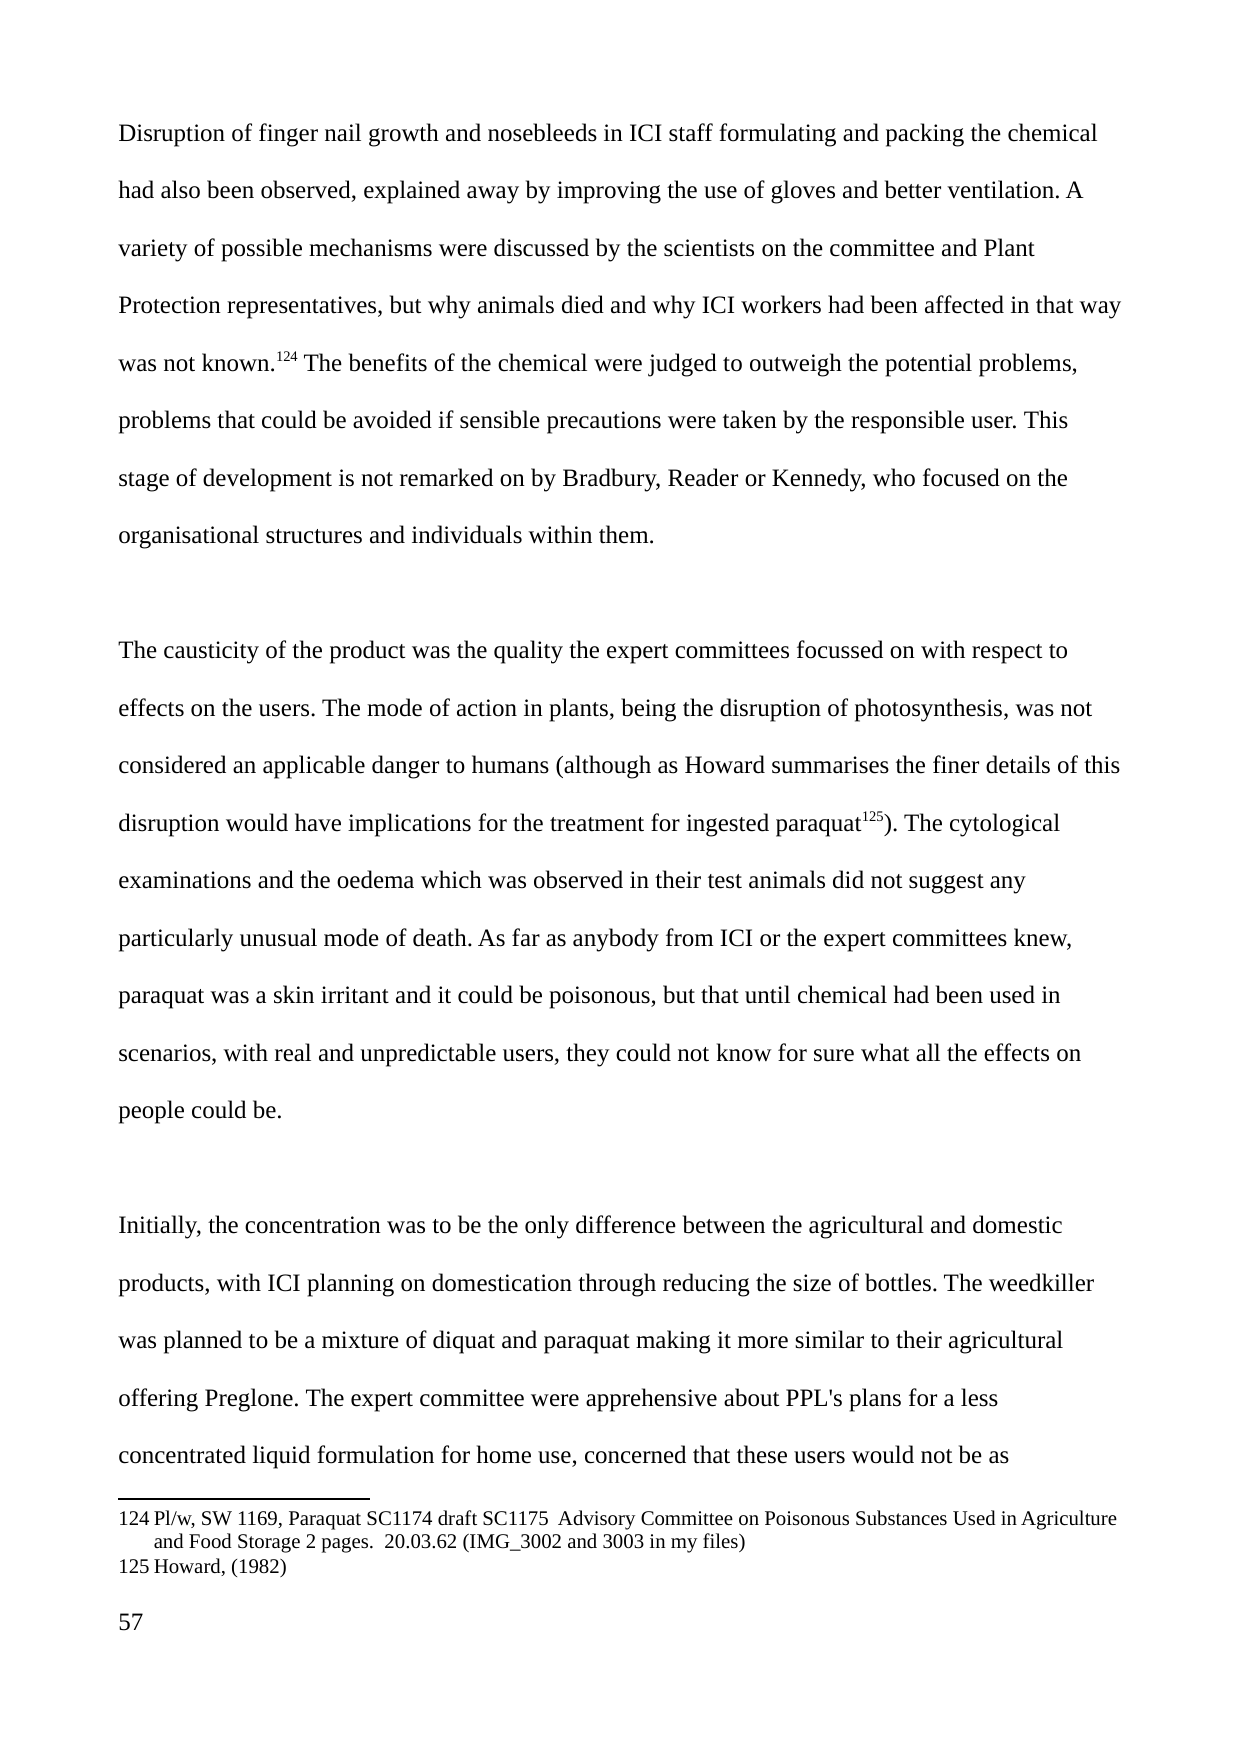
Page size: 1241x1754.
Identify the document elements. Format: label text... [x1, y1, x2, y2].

text Initially, the concentration was to be the only difference between the agricultural and domestic products, with ICI planning on domestication through reducing the size of bottles. The weedkiller was planned to be a mixture of diquat and paraquat making it more similar to their agricultural offering Preglone. The expert committee were apprehensive about PPL's plans for a less concentrated liquid formulation for home use, concerned that these users would not be as [118, 1211, 1122, 1469]
text Pl/w, SW 1169, Paraquat SC1174 draft SC1175 Advisory Committee on Poisonous Substances Used in Agriculture and Food Storage 2 pages. 20.03.62 (IMG_3002 and 3003 in my files) [118, 1505, 1122, 1553]
text Howard, (1982) [118, 1553, 1122, 1578]
text Disruption of finger nail growth and nosebleeds in ICI staff formulating and packing the chemical had also been observed, explained away by improving the use of gloves and better ventilation. A variety of possible mechanisms were discussed by the scientists on the committee and Plant Protection representatives, but why animals died and why ICI workers had been affected in that way was not known. The benefits of the chemical were judged to outweigh the potential problems, problems that could be avoided if sensible precautions were taken by the responsible user. This stage of development is not remarked on by Bradbury, Reader or Kennedy, who focused on the organisational structures and individuals within them. [118, 118, 1122, 549]
text The causticity of the product was the quality the expert committees focussed on with respect to effects on the users. The mode of action in plants, being the disruption of photosynthesis, was not considered an applicable danger to humans (although as Howard summarises the finer details of this disruption would have implications for the treatment for ingested paraquat). The cytological examinations and the oedema which was observed in their test animals did not suggest any particularly unusual mode of death. As far as anybody from ICI or the expert committees knew, paraquat was a skin irritant and it could be poisonous, but that until chemical had been used in scenarios, with real and unpredictable users, they could not know for sure what all the effects on people could be. [118, 636, 1122, 1124]
